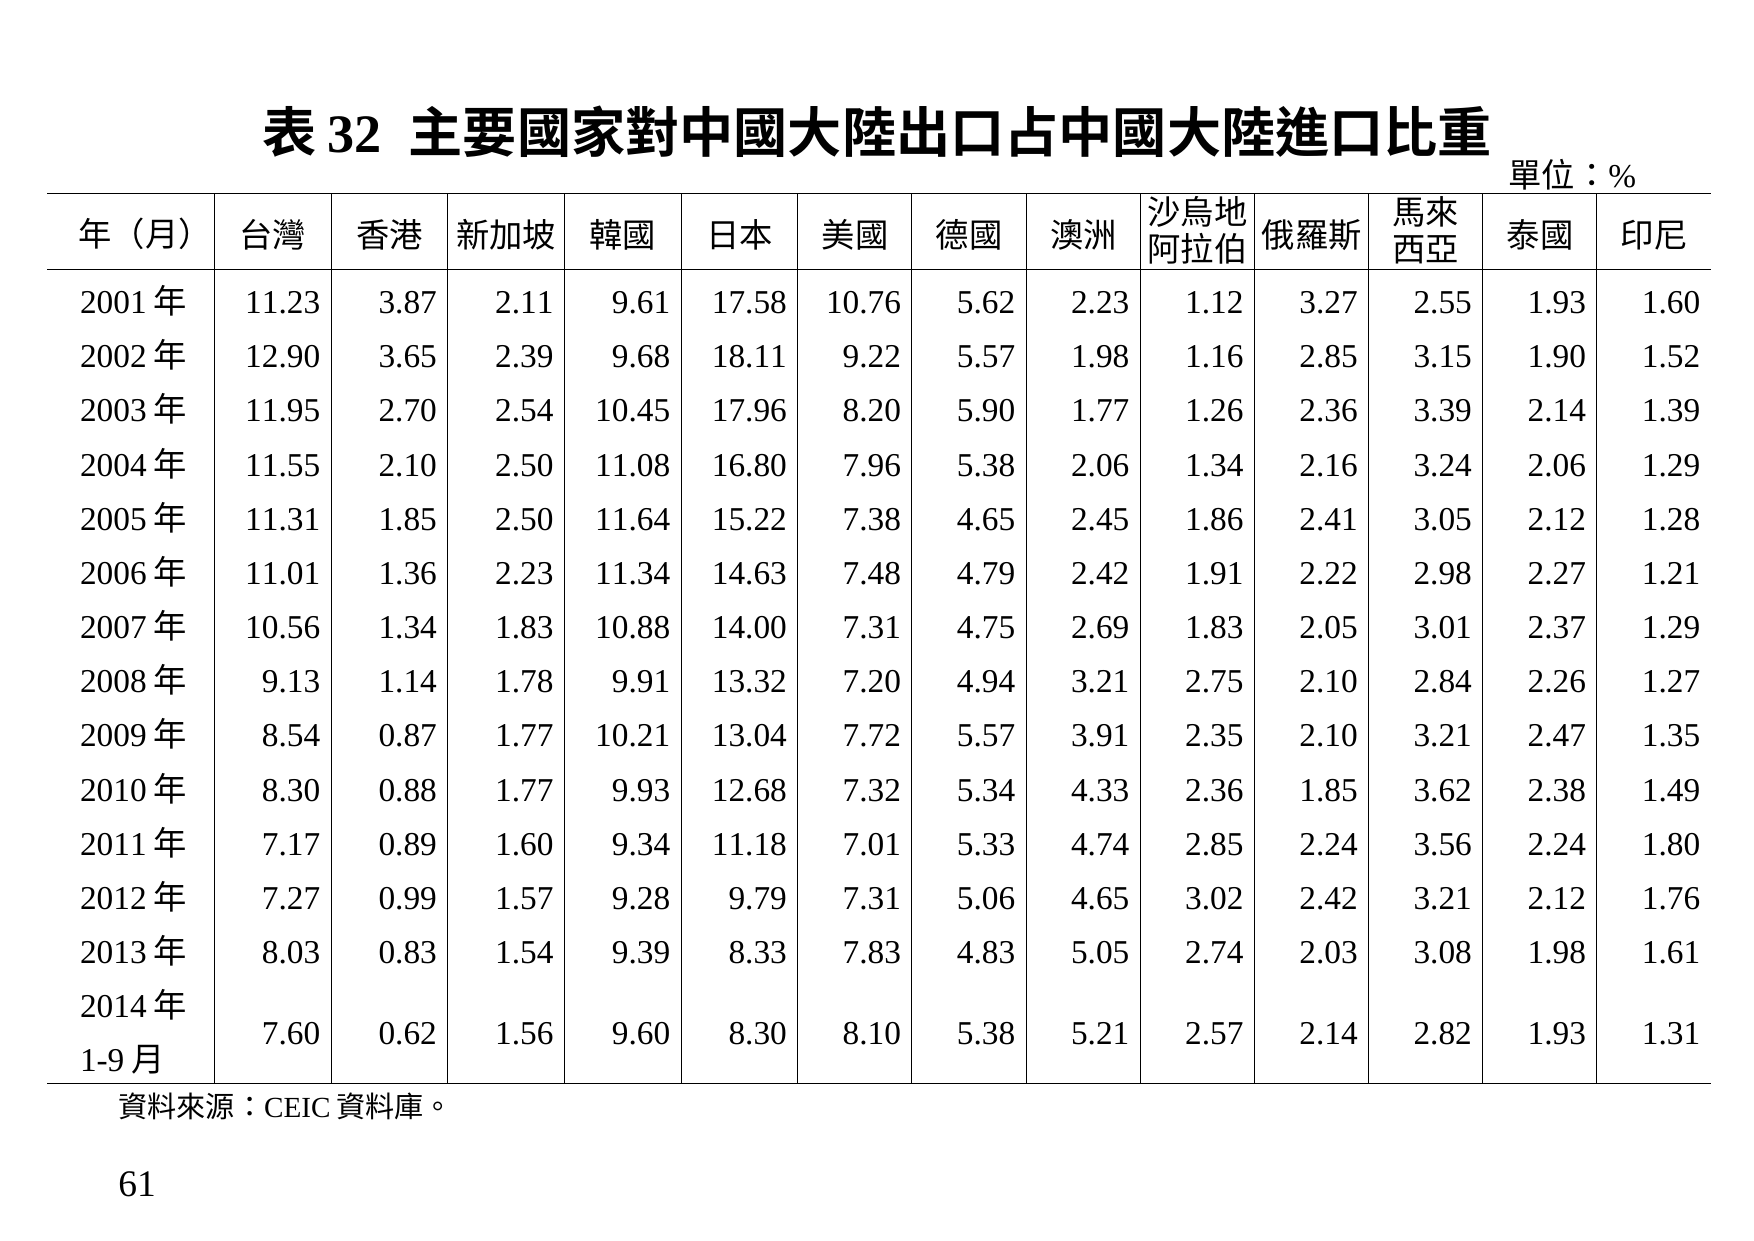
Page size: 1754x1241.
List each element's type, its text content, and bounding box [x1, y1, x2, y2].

table_cell 10.45 [565, 379, 681, 433]
table_cell 1.78 [448, 649, 564, 703]
table_cell 4.65 [1027, 866, 1140, 920]
table_cell 1.52 [1597, 324, 1711, 378]
table_cell 3.91 [1027, 704, 1140, 758]
table_cell 11.01 [215, 541, 331, 595]
table_cell 11.34 [565, 541, 681, 595]
table_cell 2.85 [1141, 812, 1254, 866]
table_cell 2.12 [1483, 866, 1596, 920]
table_cell 2.16 [1255, 433, 1368, 487]
table_cell 2014年 1-9月 [47, 974, 214, 1083]
table_cell 1.86 [1141, 487, 1254, 541]
table_cell 1.34 [332, 595, 447, 649]
table_cell 1.98 [1027, 324, 1140, 378]
table_cell 2.23 [1027, 270, 1140, 324]
table_cell 4.79 [912, 541, 1026, 595]
table_cell 1.57 [448, 866, 564, 920]
table_cell 1.77 [448, 758, 564, 812]
table_cell 1.31 [1597, 974, 1711, 1083]
table_cell 1.34 [1141, 433, 1254, 487]
table_cell 2.05 [1255, 595, 1368, 649]
table_cell 1.12 [1141, 270, 1254, 324]
table_cell 2005年 [47, 487, 214, 541]
table_cell 4.75 [912, 595, 1026, 649]
table_cell 2001年 [47, 270, 214, 324]
table_cell 0.89 [332, 812, 447, 866]
table_cell 1.93 [1483, 974, 1596, 1083]
table_cell 7.17 [215, 812, 331, 866]
table_cell 0.87 [332, 704, 447, 758]
table_cell 5.38 [912, 433, 1026, 487]
table_cell 10.21 [565, 704, 681, 758]
table_cell 2.45 [1027, 487, 1140, 541]
table_cell 2.11 [448, 270, 564, 324]
table_cell 8.54 [215, 704, 331, 758]
table_cell 7.83 [798, 920, 911, 974]
table_cell 7.31 [798, 866, 911, 920]
table_cell 2.36 [1141, 758, 1254, 812]
table_cell 13.04 [682, 704, 797, 758]
table_header 新加坡 [448, 194, 564, 269]
table_cell 5.06 [912, 866, 1026, 920]
table_cell 9.28 [565, 866, 681, 920]
table_cell 2.41 [1255, 487, 1368, 541]
table_cell 2.24 [1483, 812, 1596, 866]
table_cell 2.10 [1255, 649, 1368, 703]
table_cell 2.23 [448, 541, 564, 595]
table_cell 2.47 [1483, 704, 1596, 758]
table_header 泰國 [1483, 194, 1596, 269]
table_header 印尼 [1597, 194, 1711, 269]
table_cell 8.10 [798, 974, 911, 1083]
table_cell 2.10 [1255, 704, 1368, 758]
table_cell 7.96 [798, 433, 911, 487]
table_cell 11.08 [565, 433, 681, 487]
table_cell 2.14 [1483, 379, 1596, 433]
table_cell 9.79 [682, 866, 797, 920]
table_cell 1.93 [1483, 270, 1596, 324]
table_cell 1.90 [1483, 324, 1596, 378]
table_cell 1.54 [448, 920, 564, 974]
table_cell 18.11 [682, 324, 797, 378]
table_cell 2.85 [1255, 324, 1368, 378]
table_header 俄羅斯 [1255, 194, 1368, 269]
table_cell 2.37 [1483, 595, 1596, 649]
table_cell 2011年 [47, 812, 214, 866]
table_cell 5.21 [1027, 974, 1140, 1083]
table_cell 9.93 [565, 758, 681, 812]
table_cell 2002年 [47, 324, 214, 378]
table_cell 2.36 [1255, 379, 1368, 433]
table_cell 4.33 [1027, 758, 1140, 812]
table_cell 2007年 [47, 595, 214, 649]
table_cell 8.30 [682, 974, 797, 1083]
table_cell 1.29 [1597, 433, 1711, 487]
table_cell 2.70 [332, 379, 447, 433]
table_cell 2.26 [1483, 649, 1596, 703]
table_cell 3.62 [1369, 758, 1482, 812]
table_cell 2010年 [47, 758, 214, 812]
table_cell 4.83 [912, 920, 1026, 974]
table_cell 5.90 [912, 379, 1026, 433]
table_cell 0.88 [332, 758, 447, 812]
table_cell 15.22 [682, 487, 797, 541]
table_cell 1.16 [1141, 324, 1254, 378]
table_cell 1.76 [1597, 866, 1711, 920]
table_cell 13.32 [682, 649, 797, 703]
table_cell 1.77 [448, 704, 564, 758]
table_header 德國 [912, 194, 1026, 269]
table_cell 0.62 [332, 974, 447, 1083]
table_cell 2.22 [1255, 541, 1368, 595]
table_cell 10.88 [565, 595, 681, 649]
table_header 韓國 [565, 194, 681, 269]
table_cell 3.56 [1369, 812, 1482, 866]
table_cell 2008年 [47, 649, 214, 703]
table_cell 1.35 [1597, 704, 1711, 758]
table_cell 7.31 [798, 595, 911, 649]
table_header 馬來 西亞 [1369, 194, 1482, 269]
table_cell 3.65 [332, 324, 447, 378]
table_cell 4.94 [912, 649, 1026, 703]
table_cell 1.83 [448, 595, 564, 649]
table_cell 3.27 [1255, 270, 1368, 324]
table_cell 7.48 [798, 541, 911, 595]
table_cell 3.21 [1027, 649, 1140, 703]
table_cell 11.31 [215, 487, 331, 541]
table_cell 2.54 [448, 379, 564, 433]
table_cell 1.60 [1597, 270, 1711, 324]
table_cell 8.20 [798, 379, 911, 433]
table_cell 1.85 [1255, 758, 1368, 812]
table_cell 11.64 [565, 487, 681, 541]
table_cell 4.74 [1027, 812, 1140, 866]
table_cell 1.98 [1483, 920, 1596, 974]
table_cell 5.57 [912, 324, 1026, 378]
table_cell 11.55 [215, 433, 331, 487]
table_cell 8.30 [215, 758, 331, 812]
table_cell 2006年 [47, 541, 214, 595]
table_cell 2013年 [47, 920, 214, 974]
table_cell 7.72 [798, 704, 911, 758]
table_cell 5.33 [912, 812, 1026, 866]
table_cell 9.22 [798, 324, 911, 378]
text 單位：% [118, 164, 1636, 193]
table_cell 1.83 [1141, 595, 1254, 649]
table_cell 2.98 [1369, 541, 1482, 595]
table_cell 7.38 [798, 487, 911, 541]
table_cell 9.68 [565, 324, 681, 378]
table_cell 11.18 [682, 812, 797, 866]
table_cell 5.57 [912, 704, 1026, 758]
table_cell 2.06 [1027, 433, 1140, 487]
table_cell 1.27 [1597, 649, 1711, 703]
table_cell 1.77 [1027, 379, 1140, 433]
table_cell 5.05 [1027, 920, 1140, 974]
table_cell 2009年 [47, 704, 214, 758]
table_cell 2.12 [1483, 487, 1596, 541]
table_cell 7.01 [798, 812, 911, 866]
table_cell 2004年 [47, 433, 214, 487]
table_cell 2.39 [448, 324, 564, 378]
table_cell 2.74 [1141, 920, 1254, 974]
text 資料來源：CEIC資料庫。 [118, 1084, 1636, 1126]
table_cell 3.21 [1369, 704, 1482, 758]
table_cell 7.32 [798, 758, 911, 812]
table_cell 9.91 [565, 649, 681, 703]
text 表32 主要國家對中國大陸出口占中國大陸進口比重 [118, 106, 1636, 164]
table_cell 1.39 [1597, 379, 1711, 433]
table_cell 3.05 [1369, 487, 1482, 541]
table_header 年（月） [47, 194, 214, 269]
table_cell 1.21 [1597, 541, 1711, 595]
table_cell 14.63 [682, 541, 797, 595]
table_cell 2.27 [1483, 541, 1596, 595]
table_cell 3.21 [1369, 866, 1482, 920]
table_cell 8.03 [215, 920, 331, 974]
table_cell 10.76 [798, 270, 911, 324]
table_cell 0.83 [332, 920, 447, 974]
table_cell 1.91 [1141, 541, 1254, 595]
table_cell 16.80 [682, 433, 797, 487]
table_cell 2.57 [1141, 974, 1254, 1083]
table_header 澳洲 [1027, 194, 1140, 269]
table_cell 0.99 [332, 866, 447, 920]
table_cell 2.50 [448, 433, 564, 487]
table_cell 2.06 [1483, 433, 1596, 487]
table_cell 9.34 [565, 812, 681, 866]
table_cell 1.60 [448, 812, 564, 866]
table_cell 17.58 [682, 270, 797, 324]
table_cell 1.49 [1597, 758, 1711, 812]
table_cell 2.50 [448, 487, 564, 541]
table_cell 3.08 [1369, 920, 1482, 974]
table_cell 3.02 [1141, 866, 1254, 920]
table_cell 2.69 [1027, 595, 1140, 649]
table_cell 2.42 [1255, 866, 1368, 920]
table_cell 3.01 [1369, 595, 1482, 649]
table_cell 3.24 [1369, 433, 1482, 487]
table_cell 3.39 [1369, 379, 1482, 433]
table_cell 1.29 [1597, 595, 1711, 649]
table_cell 2.84 [1369, 649, 1482, 703]
table_cell 17.96 [682, 379, 797, 433]
table_cell 1.56 [448, 974, 564, 1083]
table_cell 2.75 [1141, 649, 1254, 703]
table_header 台灣 [215, 194, 331, 269]
table_cell 11.95 [215, 379, 331, 433]
table_cell 1.26 [1141, 379, 1254, 433]
table_cell 1.85 [332, 487, 447, 541]
table_cell 1.80 [1597, 812, 1711, 866]
table_cell 5.62 [912, 270, 1026, 324]
table_cell 2.42 [1027, 541, 1140, 595]
table_cell 2.82 [1369, 974, 1482, 1083]
table_header 香港 [332, 194, 447, 269]
table_cell 8.33 [682, 920, 797, 974]
table_cell 2.38 [1483, 758, 1596, 812]
table_cell 9.61 [565, 270, 681, 324]
table_cell 7.20 [798, 649, 911, 703]
table_cell 2.35 [1141, 704, 1254, 758]
table_cell 12.68 [682, 758, 797, 812]
table_cell 12.90 [215, 324, 331, 378]
table_cell 3.15 [1369, 324, 1482, 378]
table_cell 11.23 [215, 270, 331, 324]
table_cell 2.10 [332, 433, 447, 487]
table_cell 1.61 [1597, 920, 1711, 974]
table_cell 1.28 [1597, 487, 1711, 541]
table_cell 7.60 [215, 974, 331, 1083]
table_cell 2.14 [1255, 974, 1368, 1083]
table_header 日本 [682, 194, 797, 269]
table_cell 14.00 [682, 595, 797, 649]
table_cell 4.65 [912, 487, 1026, 541]
table_cell 3.87 [332, 270, 447, 324]
table_cell 1.36 [332, 541, 447, 595]
table_cell 2.55 [1369, 270, 1482, 324]
table_cell 2.24 [1255, 812, 1368, 866]
table_cell 5.34 [912, 758, 1026, 812]
table_cell 2003年 [47, 379, 214, 433]
table_cell 10.56 [215, 595, 331, 649]
table_cell 2012年 [47, 866, 214, 920]
table_header 美國 [798, 194, 911, 269]
table_cell 9.13 [215, 649, 331, 703]
table_cell 1.14 [332, 649, 447, 703]
table_cell 5.38 [912, 974, 1026, 1083]
table_cell 7.27 [215, 866, 331, 920]
table_header 沙烏地阿拉伯 [1141, 194, 1254, 269]
table_cell 2.03 [1255, 920, 1368, 974]
table_cell 9.39 [565, 920, 681, 974]
table_cell 9.60 [565, 974, 681, 1083]
